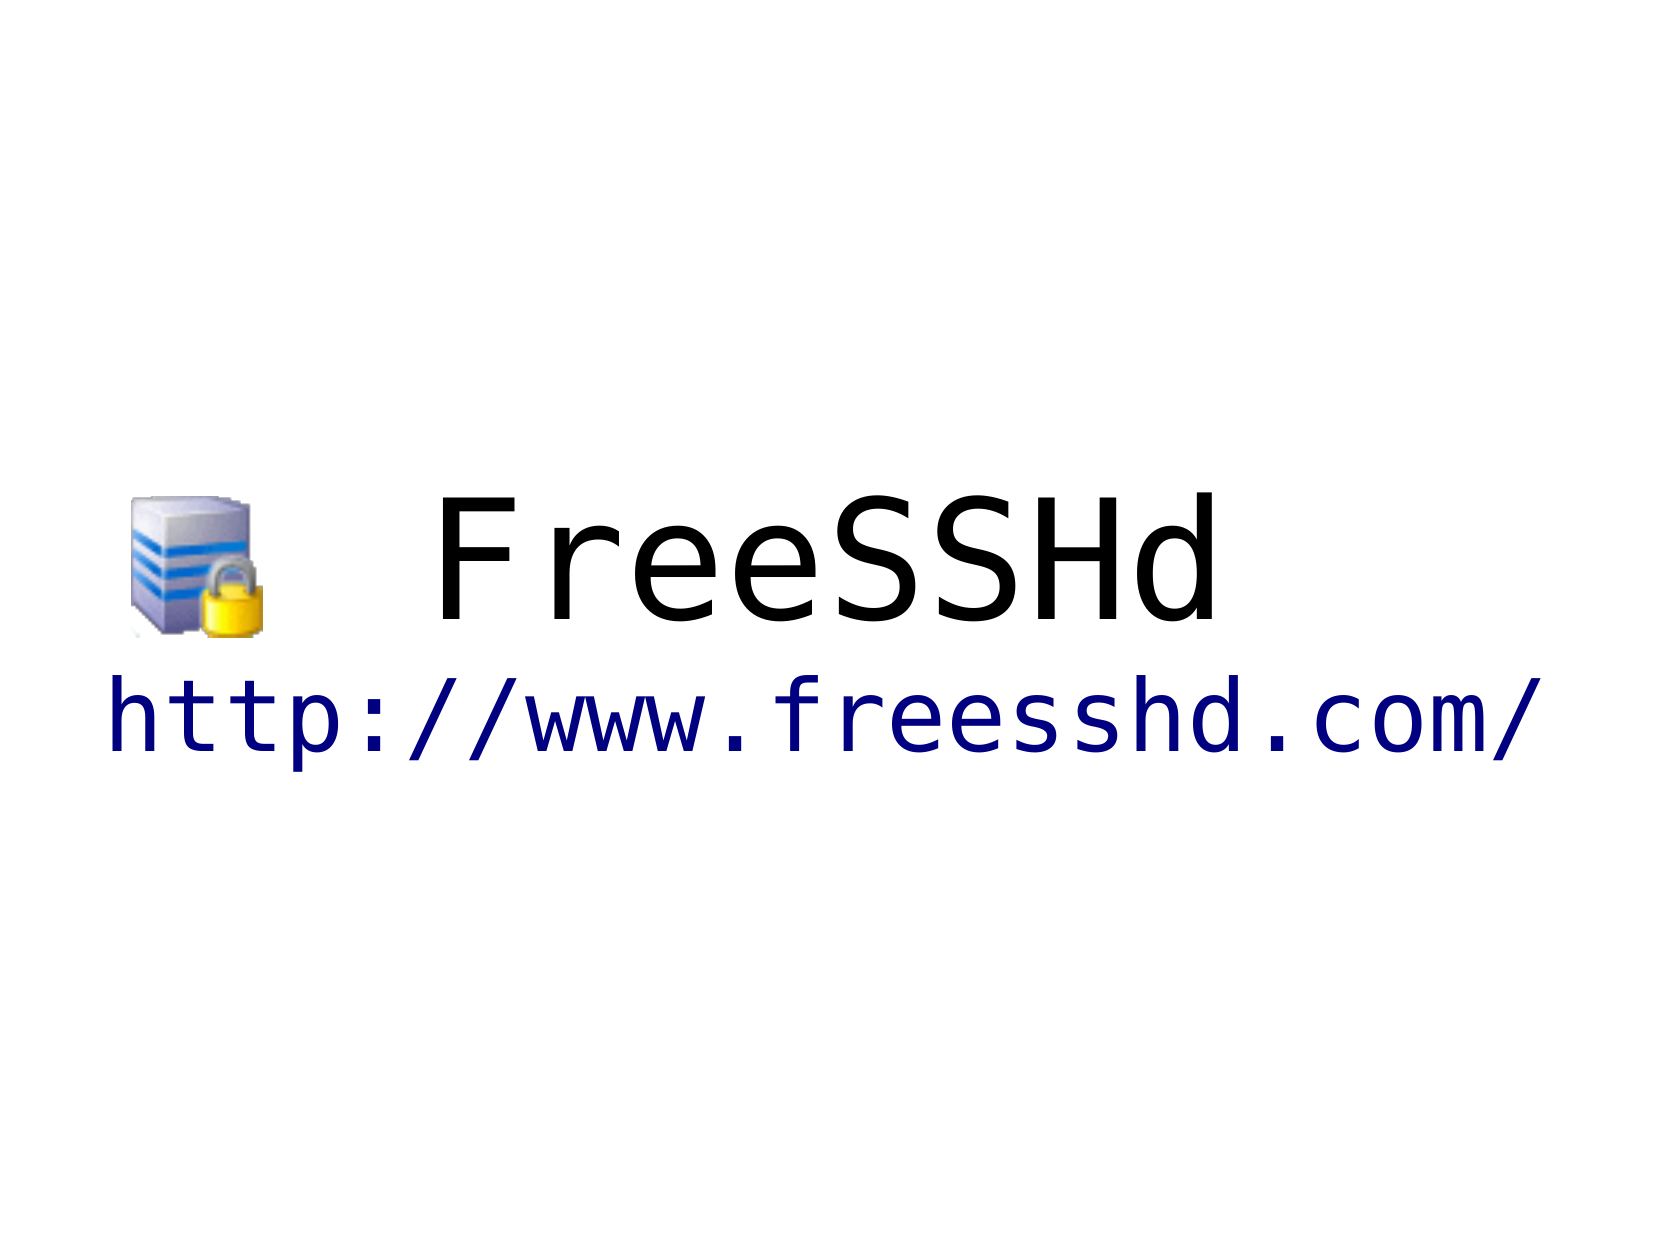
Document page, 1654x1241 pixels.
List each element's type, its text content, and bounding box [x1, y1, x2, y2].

picture [131, 496, 263, 638]
title FreeSSHd http://www.freesshd.com/ [82, 464, 1571, 776]
